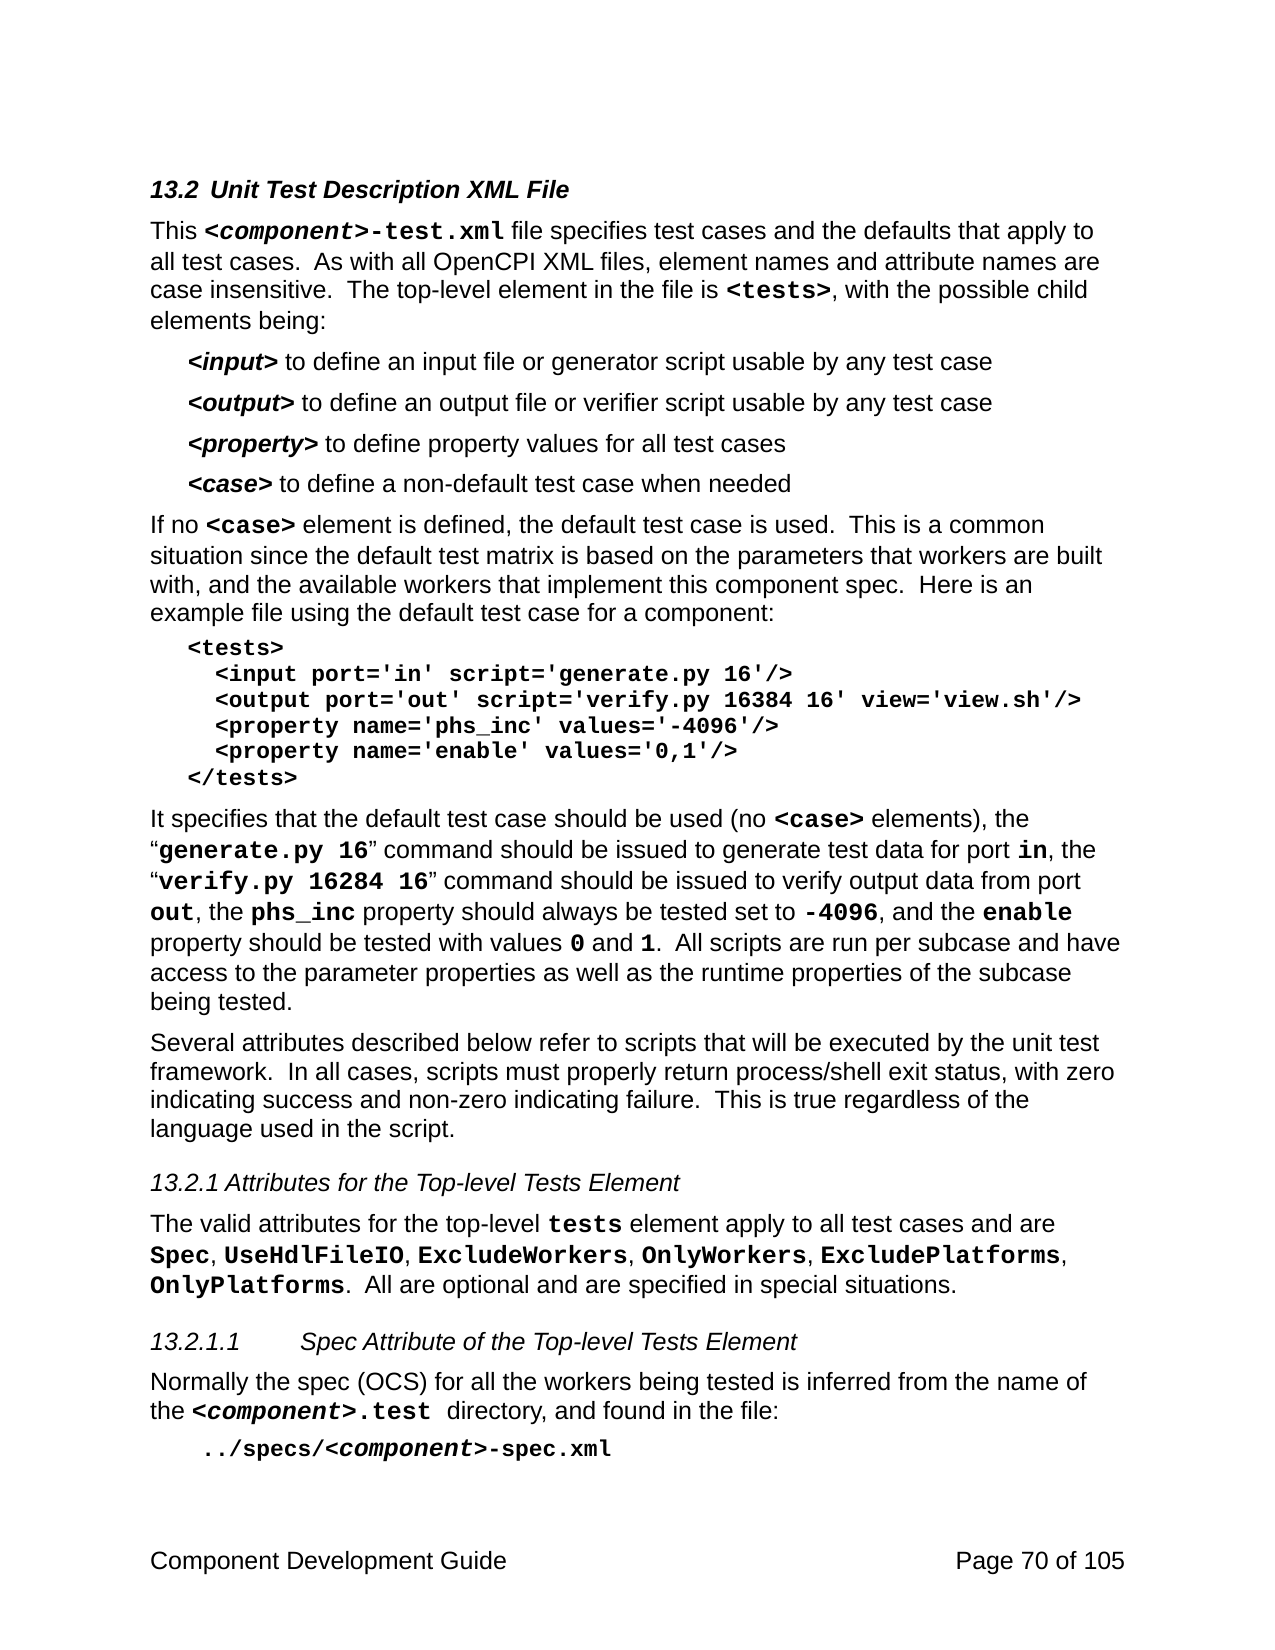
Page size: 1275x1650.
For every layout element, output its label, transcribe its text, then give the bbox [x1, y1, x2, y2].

text <tests> <input port='in' script='generate.py 16'/> <output port='out' script='verify.py 16384 16' view='view.sh'/> <property name='phs_inc' values='-4096'/> <property name='enable' values='0,1'/> </tests> [187, 636, 1125, 792]
text This <component>-test.xml file specifies test cases and the defaults that apply to all test cases. As with all OpenCPI XML files, element names and attribute names are case insensitive. The top-level element in the file is <tests>, with the possible child elements being: [150, 216, 1125, 335]
text ../specs/<component>-spec.xml [187, 1436, 1125, 1464]
text <property> to define property values for all test cases [187, 428, 1125, 457]
text <output> to define an output file or verifier script usable by any test case [187, 388, 1125, 417]
subtitle Spec Attribute of the Top-level Tests Element [150, 1326, 1125, 1355]
text <input> to define an input file or generator script usable by any test case [187, 347, 1125, 376]
text <case> to define a non-default test case when needed [187, 469, 1125, 498]
subtitle Unit Test Description XML File [150, 175, 1125, 204]
text If no <case> element is defined, the default test case is used. This is a common situation since the default test matrix is based on the parameters that workers are built with, and the available workers that implement this component spec. Here is an example file using the default test case for a component: [150, 510, 1125, 627]
text Several attributes described below refer to scripts that will be executed by the unit test framework. In all cases, scripts must properly return process/shell exit status, with zero indicating success and non-zero indicating failure. This is true regardless of the language used in the script. [150, 1028, 1125, 1143]
text It specifies that the default test case should be used (no <case> elements), the “generate.py 16” command should be issued to generate test data for port in, the “verify.py 16284 16” command should be issued to verify output data from port out, the phs_inc property should always be tested set to -4096, and the enable property should be tested with values 0 and 1. All scripts are run per subcase and have access to the parameter properties as well as the runtime properties of the subcase being tested. [150, 804, 1125, 1016]
text Normally the spec (OCS) for all the workers being tested is inferred from the name of the <component>.test directory, and found in the file: [150, 1367, 1125, 1427]
text The valid attributes for the top-level tests element apply to all test cases and are Spec, UseHdlFileIO, ExcludeWorkers, OnlyWorkers, ExcludePlatforms, OnlyPlatforms. All are optional and are specified in special situations. [150, 1209, 1125, 1301]
subtitle Attributes for the Top-level Tests Element [150, 1168, 1125, 1197]
